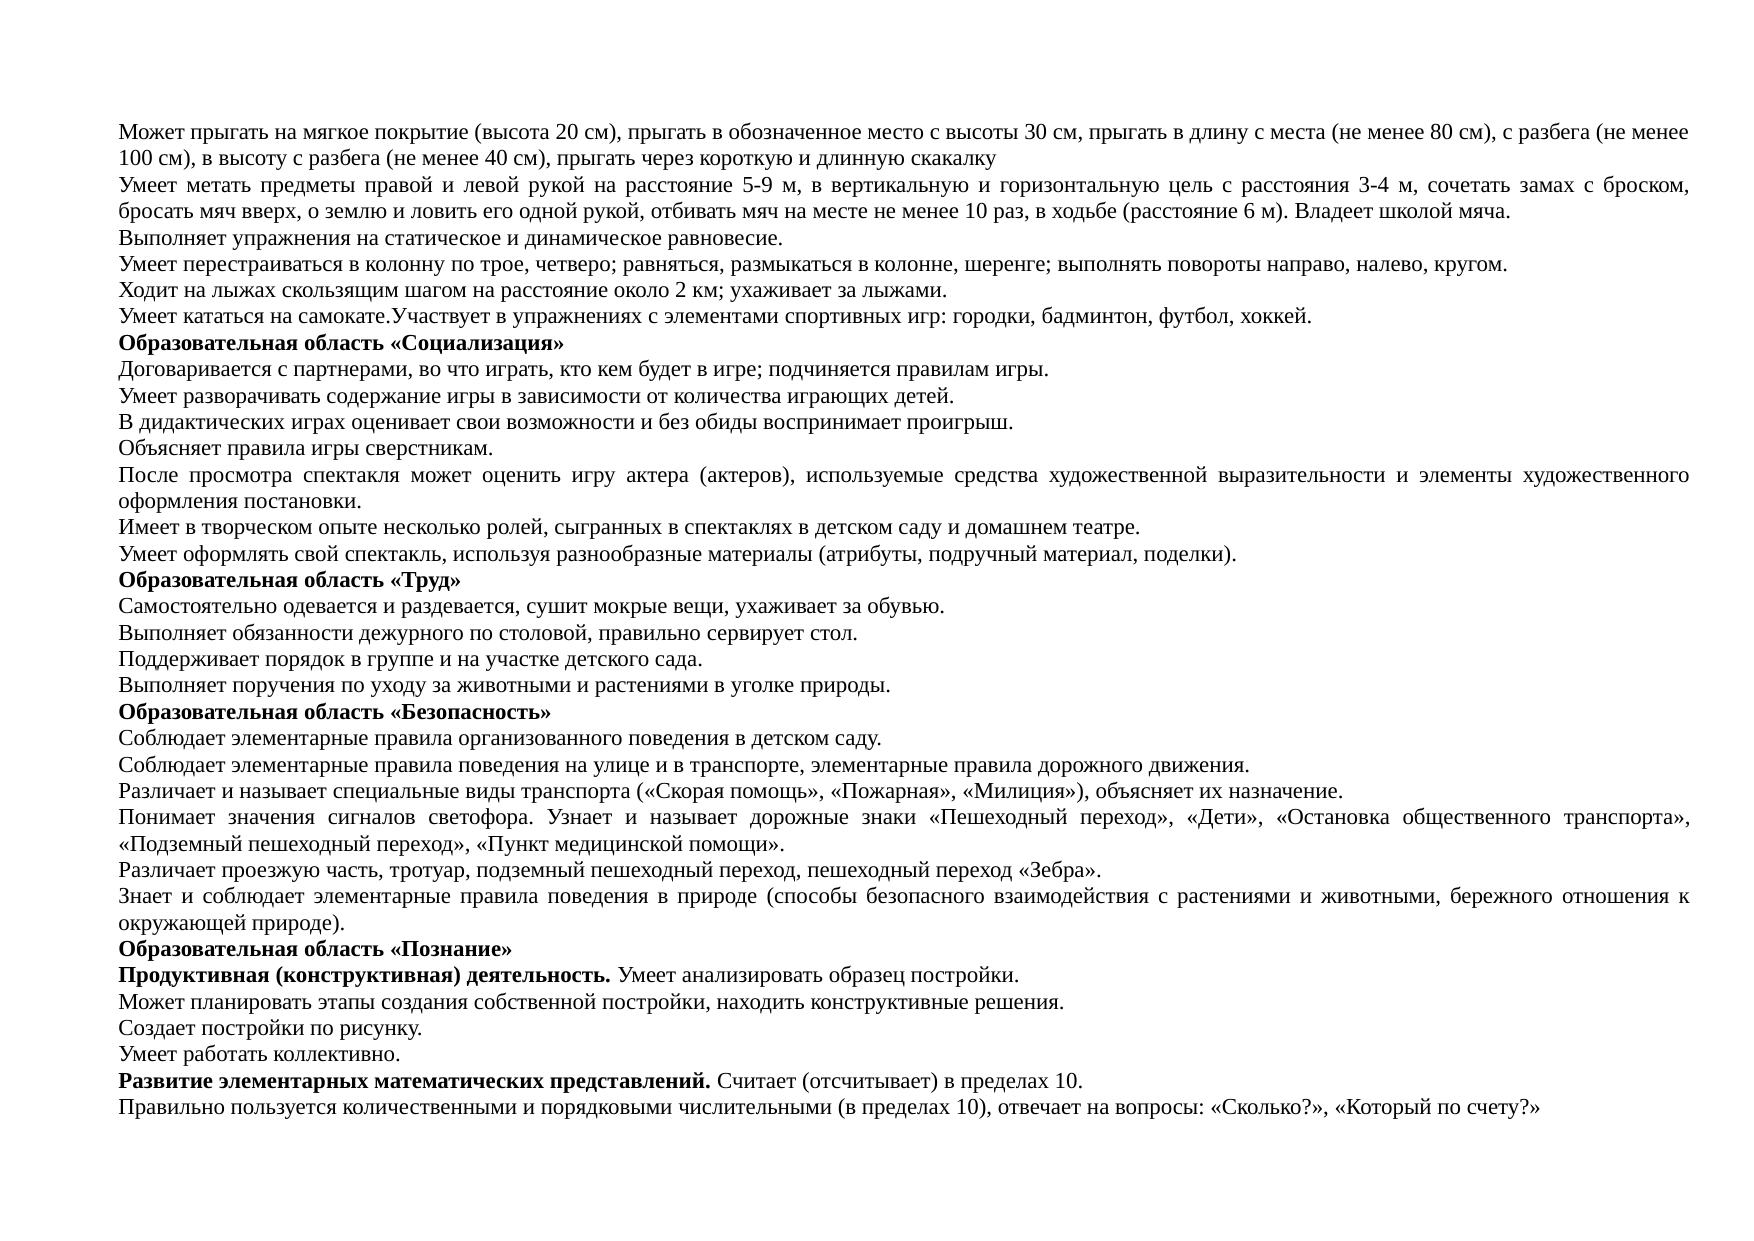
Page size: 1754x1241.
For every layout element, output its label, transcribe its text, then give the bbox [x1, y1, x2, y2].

text Умеет оформлять свой спектакль, используя разнообразные материалы (атрибуты, подручный материал, поделки). [118, 540, 1693, 566]
text Выполняет упражнения на статическое и динамическое равновесие. [118, 223, 1693, 250]
text Понимает значения сигналов светофора. Узнает и называет дорожные знаки «Пешеходный переход», «Дети», «Остановка общественного транспорта», «Подземный пешеходный переход», «Пункт медицинской помощи». [118, 803, 1693, 856]
text Образовательная область «Познание» [118, 935, 1693, 961]
text Ходит на лыжах скользящим шагом на расстояние около 2 км; ухаживает за лыжами. [118, 276, 1693, 303]
text Выполняет поручения по уходу за животными и растениями в уголке природы. [118, 672, 1693, 698]
text Умеет работать коллективно. [118, 1041, 1693, 1067]
text Знает и соблюдает элементарные правила поведения в природе (способы безопасного взаимодействия с растениями и животными, бережного отношения к окружающей природе). [118, 882, 1693, 935]
text Имеет в творческом опыте несколько ролей, сыгранных в спектаклях в детском саду и домашнем театре. [118, 513, 1693, 540]
text Соблюдает элементарные правила организованного поведения в детском саду. [118, 724, 1693, 751]
text Поддерживает порядок в группе и на участке детского сада. [118, 645, 1693, 672]
text Может прыгать на мягкое покрытие (высота 20 см), прыгать в обозначенное место с высоты 30 см, прыгать в длину с места (не менее 80 см), с разбега (не менее 100 см), в высоту с разбега (не менее 40 см), прыгать через короткую и длинную скакалку [118, 118, 1693, 171]
text Создает постройки по рисунку. [118, 1014, 1693, 1041]
text Может планировать этапы создания собственной постройки, находить конструктивные решения. [118, 988, 1693, 1014]
text Умеет кататься на самокате.Участвует в упражнениях с элементами спортивных игр: городки, бадминтон, футбол, хоккей. [118, 303, 1693, 329]
text Правильно пользуется количественными и порядковыми числительными (в пределах 10), отвечает на вопросы: «Сколько?», «Который по счету?» [118, 1093, 1693, 1119]
text Объясняет правила игры сверстникам. [118, 434, 1693, 461]
text Развитие элементарных математических представлений. Считает (отсчитывает) в пределах 10. [118, 1067, 1693, 1093]
text Образовательная область «Социализация» [118, 329, 1693, 355]
text Умеет перестраиваться в колонну по трое, четверо; равняться, размыкаться в колонне, шеренге; выполнять повороты направо, налево, кругом. [118, 250, 1693, 276]
text Образовательная область «Безопасность» [118, 698, 1693, 724]
text В дидактических играх оценивает свои возможности и без обиды воспринимает проигрыш. [118, 408, 1693, 434]
text Различает проезжую часть, тротуар, подземный пешеходный переход, пешеходный переход «Зебра». [118, 856, 1693, 882]
text Продуктивная (конструктивная) деятельность. Умеет анализировать образец постройки. [118, 961, 1693, 988]
text Договаривается с партнерами, во что играть, кто кем будет в игре; подчиняется правилам игры. [118, 355, 1693, 382]
text Умеет метать предметы правой и левой рукой на расстояние 5-9 м, в вертикальную и горизонтальную цель с расстояния 3-4 м, сочетать замах с броском, бросать мяч вверх, о землю и ловить его одной рукой, отбивать мяч на месте не менее 10 раз, в ходьбе (расстояние 6 м). Владеет школой мяча. [118, 171, 1693, 223]
text Образовательная область «Труд» [118, 566, 1693, 592]
text Различает и называет специальные виды транспорта («Скорая помощь», «Пожарная», «Милиция»), объясняет их назначение. [118, 777, 1693, 803]
text Умеет разворачивать содержание игры в зависимости от количества играющих детей. [118, 382, 1693, 408]
text После просмотра спектакля может оценить игру актера (актеров), используемые средства художественной выразительности и элементы художественного оформления постановки. [118, 461, 1693, 513]
text Самостоятельно одевается и раздевается, сушит мокрые вещи, ухаживает за обувью. [118, 592, 1693, 619]
text Выполняет обязанности дежурного по столовой, правильно сервирует стол. [118, 619, 1693, 645]
text Соблюдает элементарные правила поведения на улице и в транспорте, элементарные правила дорожного движения. [118, 751, 1693, 777]
